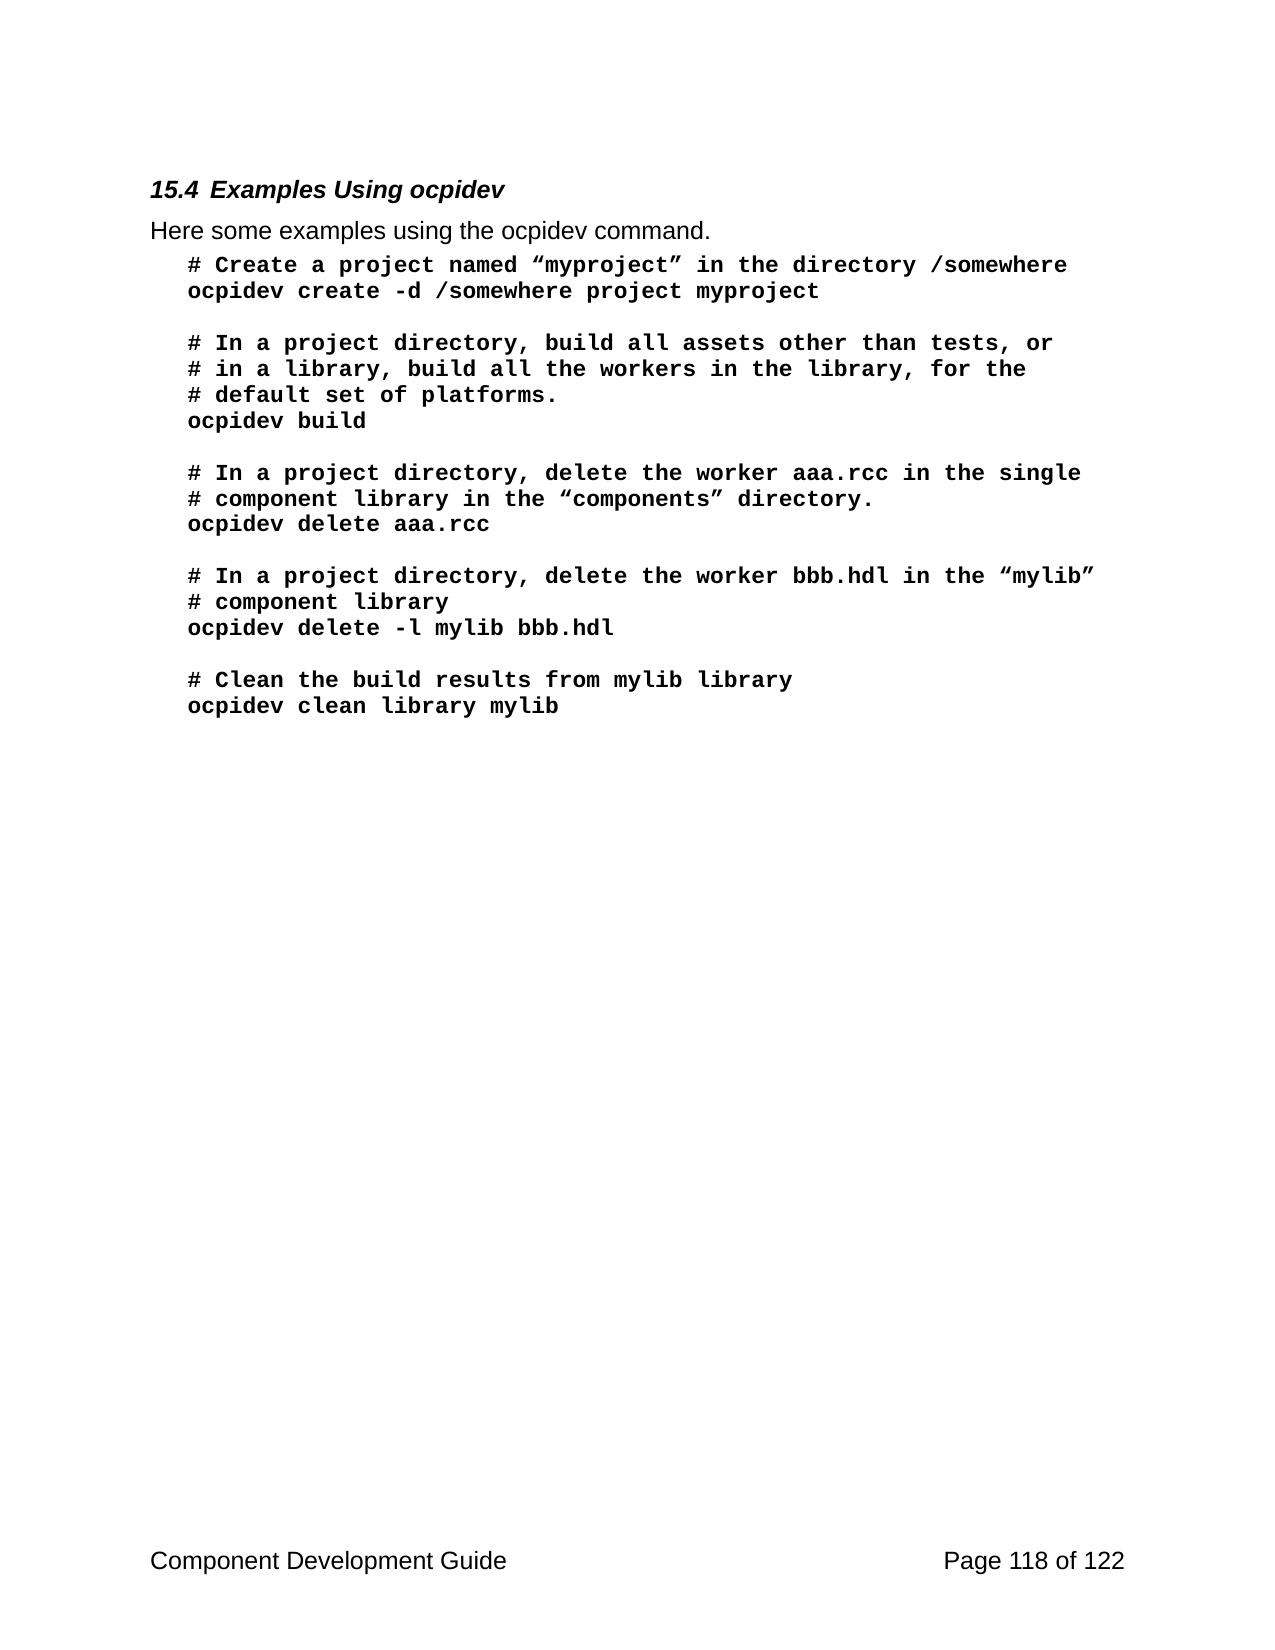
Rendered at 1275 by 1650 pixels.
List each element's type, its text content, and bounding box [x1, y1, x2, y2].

subtitle Examples Using ocpidev [150, 175, 1125, 204]
text # Create a project named “myproject” in the directory /somewhere ocpidev create -d /somewhere project myproject # In a project directory, build all assets other than tests, or # in a library, build all the workers in the library, for the # default set of platforms. ocpidev build # In a project directory, delete the worker aaa.rcc in the single # component library in the “components” directory. ocpidev delete aaa.rcc # In a project directory, delete the worker bbb.hdl in the “mylib” # component library ocpidev delete -l mylib bbb.hdl # Clean the build results from mylib library ocpidev clean library mylib [187, 253, 1125, 746]
text Here some examples using the ocpidev command. [150, 216, 1125, 244]
